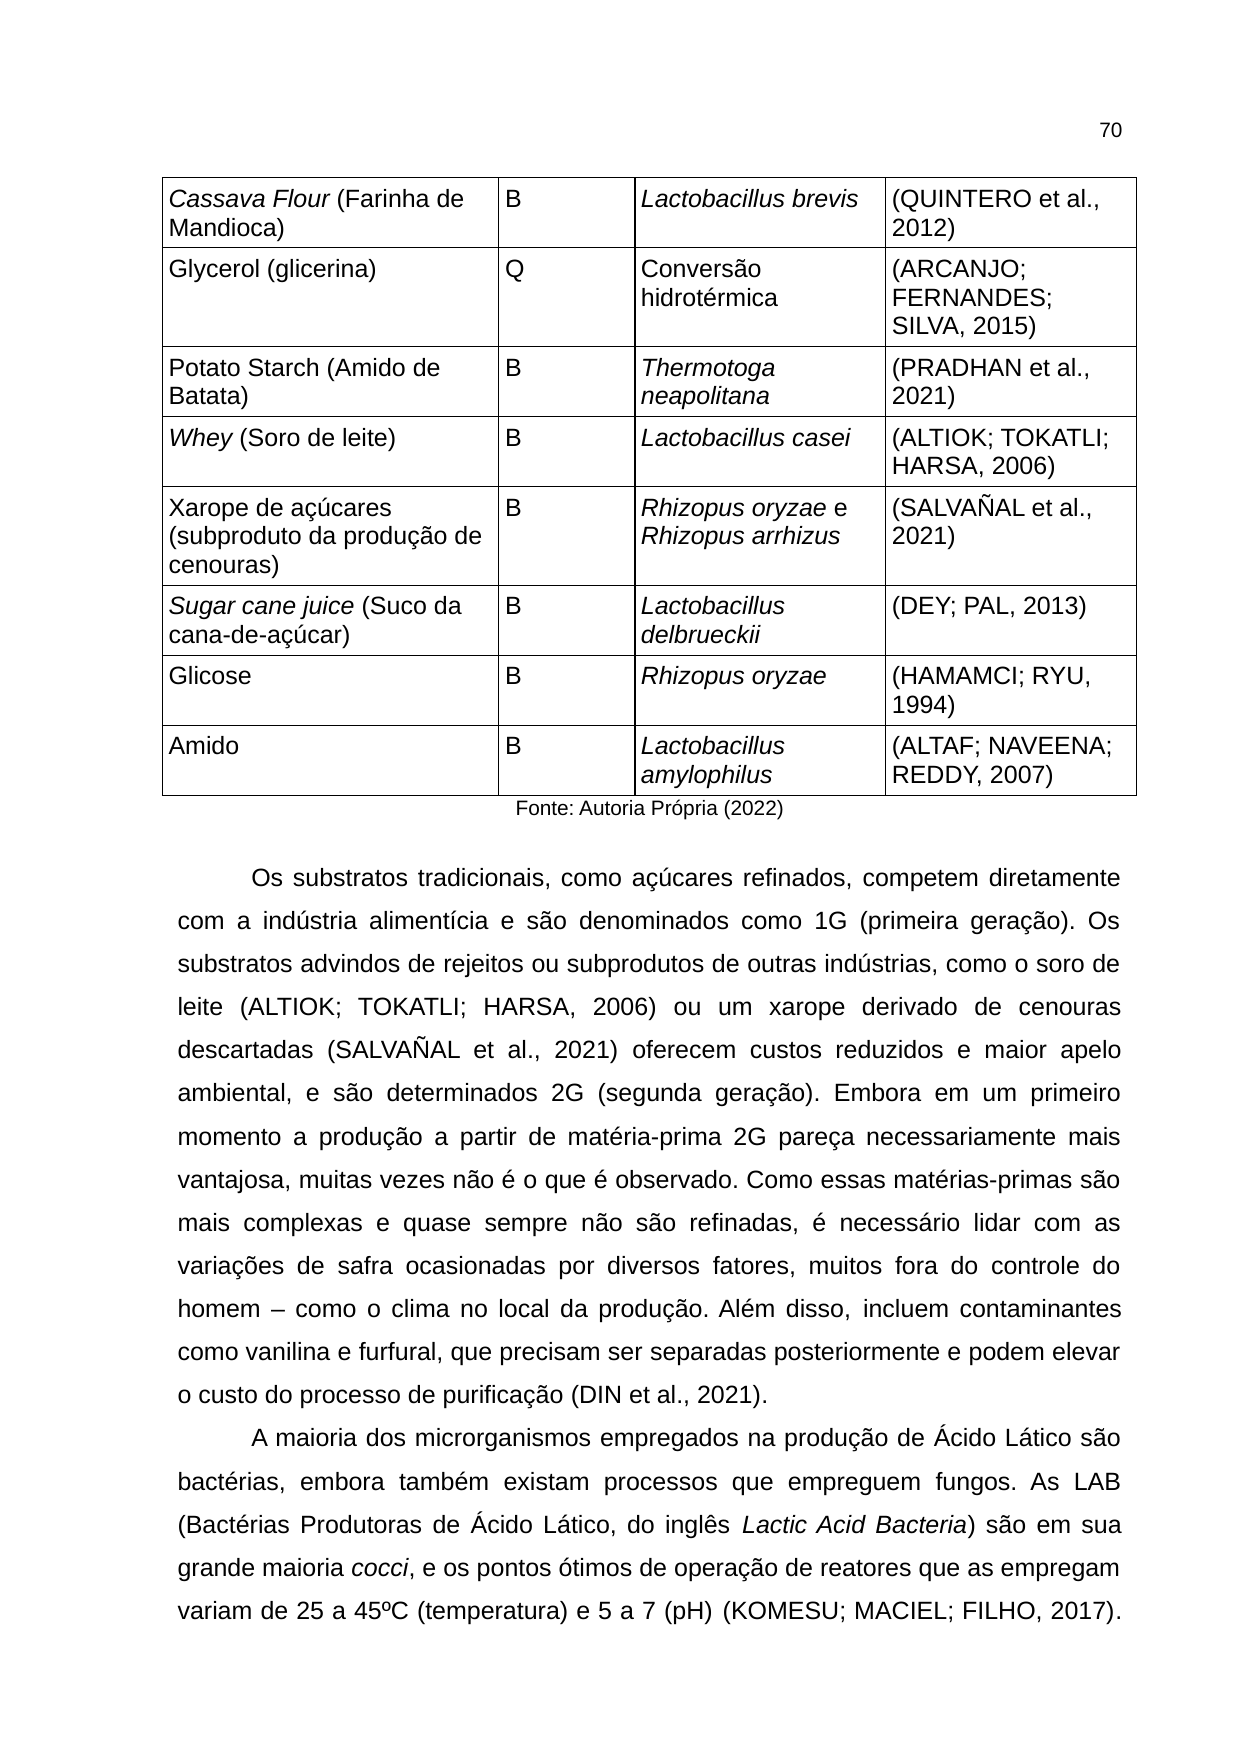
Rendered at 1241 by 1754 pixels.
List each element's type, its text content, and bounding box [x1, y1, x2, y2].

table_cell B [499, 347, 634, 416]
table_cell Sugar cane juice (Suco da cana-de-açúcar) [163, 586, 498, 654]
table_cell B [499, 726, 634, 794]
text Os substratos tradicionais, como açúcares refinados, competem diretamente com a indústria alimentícia e são denominados como 1G (primeira geração). Os substratos advindos de rejeitos ou subprodutos de outras indústrias, como o soro de leite (ALTIOK; TOKATLI; HARSA, 2006) ou um xarope derivado de cenouras descartadas (SALVAÑAL et al., 2021) oferecem custos reduzidos e maior apelo ambiental, e são determinados 2G (segunda geração). Embora em um primeiro momento a produção a partir de matéria-prima 2G pareça necessariamente mais vantajosa, muitas vezes não é o que é observado. Como essas matérias-primas são mais complexas e quase sempre não são refinadas, é necessário lidar com as variações de safra ocasionadas por diversos fatores, muitos fora do controle do homem – como o clima no local da produção. Além disso, incluem contaminantes como vanilina e furfural, que precisam ser separadas posteriormente e podem elevar o custo do processo de purificação (DIN et al., 2021). [177, 863, 1122, 1409]
table_cell B [499, 417, 634, 486]
table_cell Lactobacillus casei [636, 417, 885, 486]
table_cell B [499, 487, 634, 584]
table_cell Lactobacillus delbrueckii [636, 586, 885, 654]
text A maioria dos microrganismos empregados na produção de Ácido Lático são bactérias, embora também existam processos que empreguem fungos. As LAB (Bactérias Produtoras de Ácido Lático, do inglês Lactic Acid Bacteria) são em sua grande maioria cocci, e os pontos ótimos de operação de reatores que as empregam variam de 25 a 45ºC (temperatura) e 5 a 7 (pH) (KOMESU; MACIEL; FILHO, 2017). [177, 1423, 1122, 1624]
table_cell B [499, 656, 634, 724]
table_cell (PRADHAN et al., 2021) [886, 347, 1136, 416]
table_cell (ALTAF; NAVEENA; REDDY, 2007) [886, 726, 1136, 794]
table_cell (QUINTERO et al., 2012) [886, 178, 1136, 247]
table_cell (ARCANJO; FERNANDES; SILVA, 2015) [886, 248, 1136, 346]
table_cell Xarope de açúcares (subproduto da produção de cenouras) [163, 487, 498, 584]
table_cell Cassava Flour (Farinha de Mandioca) [163, 178, 498, 247]
text Fonte: Autoria Própria (2022) [177, 796, 1122, 819]
table_cell (DEY; PAL, 2013) [886, 586, 1136, 654]
table_cell Q [499, 248, 634, 346]
table_cell Glycerol (glicerina) [163, 248, 498, 346]
table_cell Rhizopus oryzae e Rhizopus arrhizus [636, 487, 885, 584]
table_cell Lactobacillus brevis [636, 178, 885, 247]
table_cell Thermotoga neapolitana [636, 347, 885, 416]
table_cell (SALVAÑAL et al., 2021) [886, 487, 1136, 584]
table_cell Rhizopus oryzae [636, 656, 885, 724]
table_cell Glicose [163, 656, 498, 724]
table_cell B [499, 586, 634, 654]
table_cell (HAMAMCI; RYU, 1994) [886, 656, 1136, 724]
table_cell Conversão hidrotérmica [636, 248, 885, 346]
table_cell B [499, 178, 634, 247]
table_cell Potato Starch (Amido de Batata) [163, 347, 498, 416]
table_cell (ALTIOK; TOKATLI; HARSA, 2006) [886, 417, 1136, 486]
table_cell Amido [163, 726, 498, 794]
table_cell Whey (Soro de leite) [163, 417, 498, 486]
table_cell Lactobacillus amylophilus [636, 726, 885, 794]
